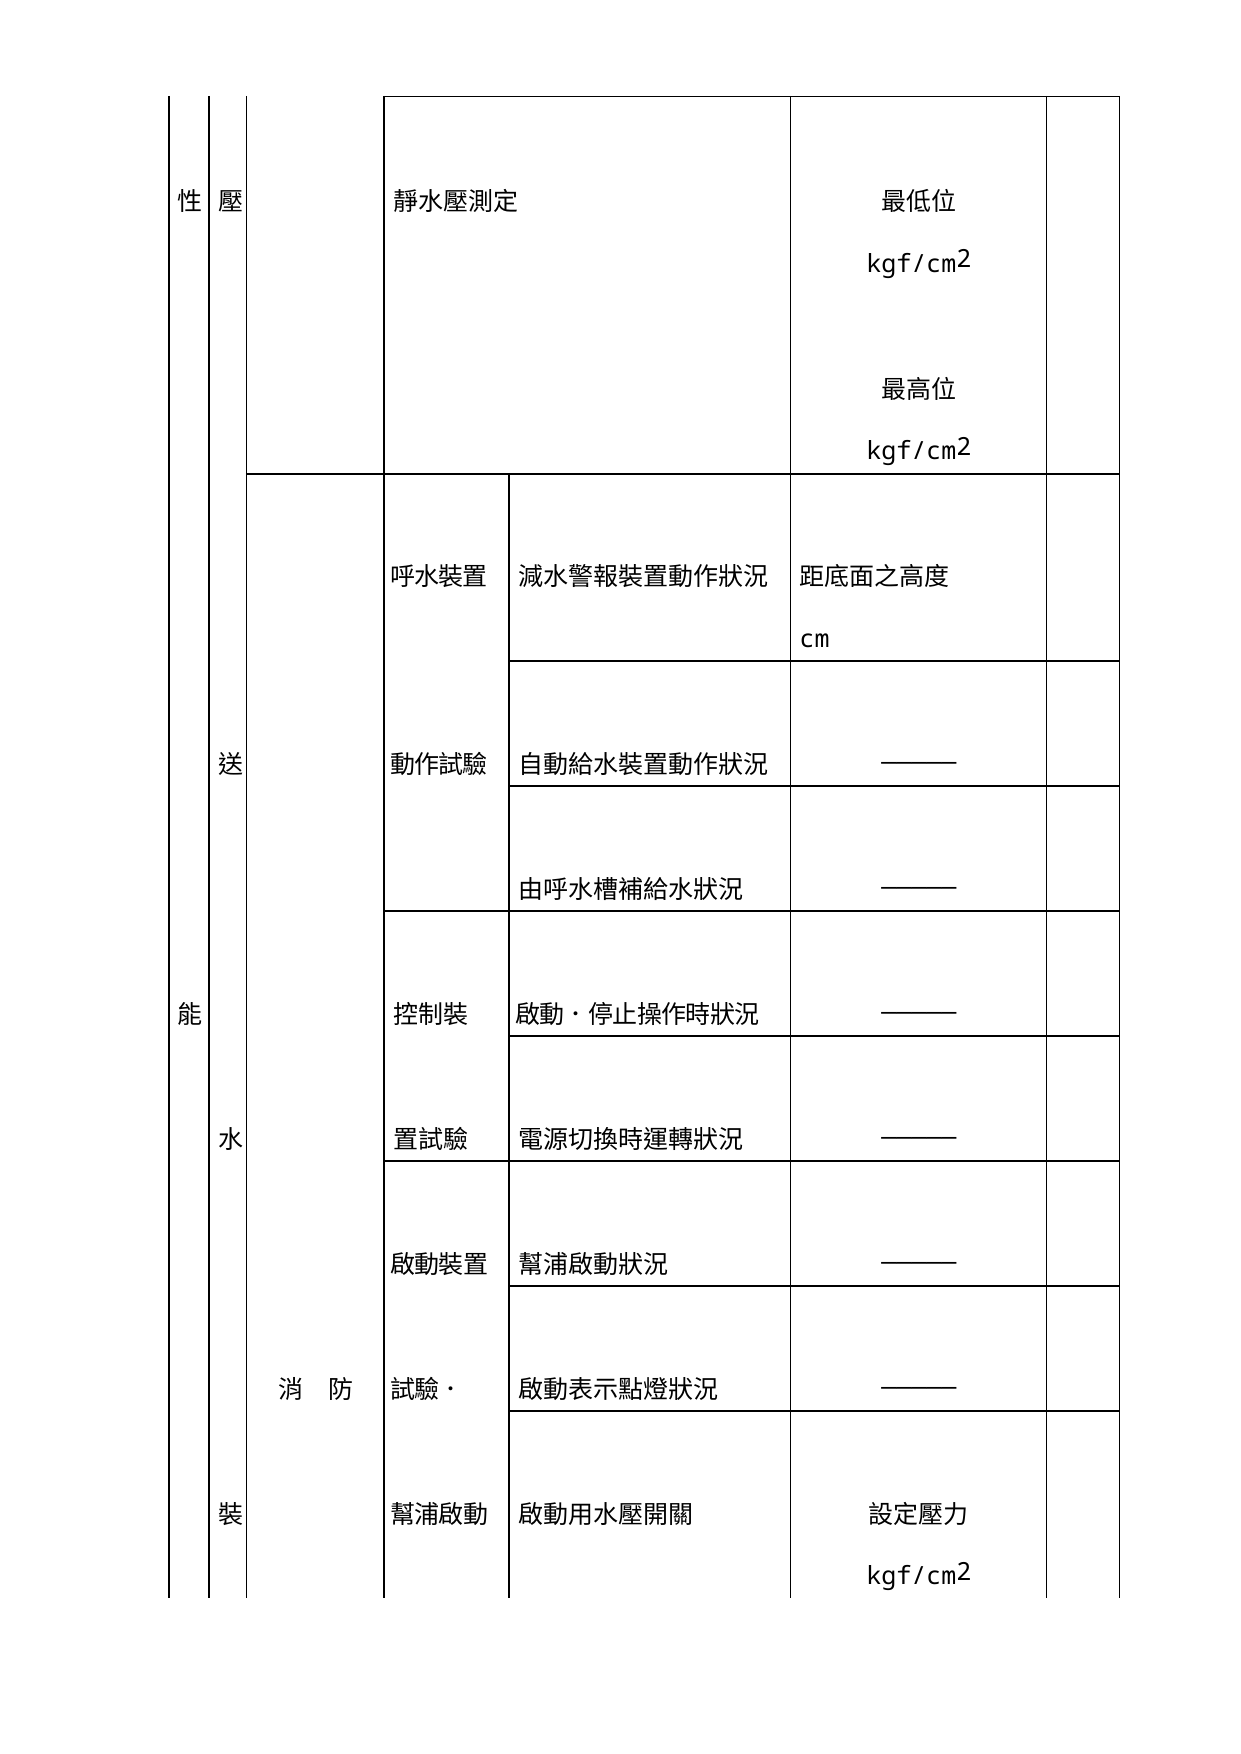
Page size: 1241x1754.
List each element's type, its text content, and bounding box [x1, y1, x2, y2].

table_cell 啟動裝置 [385, 1162, 508, 1285]
table_cell [170, 1285, 208, 1410]
table_cell 幫浦啟動 [385, 1410, 508, 1598]
table_cell [170, 1035, 208, 1160]
table_cell [210, 1160, 246, 1285]
table_cell 自動給水裝置動作狀況 [510, 662, 790, 785]
table_cell 裝 [210, 1410, 246, 1598]
table_cell 呼水裝置 [385, 475, 508, 660]
table_cell [1047, 1412, 1119, 1598]
table_cell [247, 660, 383, 785]
table_cell [247, 785, 383, 910]
table_cell 啟動用水壓開關 [510, 1412, 790, 1598]
table_cell 由呼水槽補給水狀況 [510, 787, 790, 910]
table_cell [1047, 1037, 1119, 1160]
table_cell [247, 475, 383, 660]
table_cell 能 [170, 910, 208, 1035]
table_cell [385, 785, 508, 910]
table_cell ───── [791, 787, 1046, 910]
table_cell ───── [791, 1037, 1046, 1160]
table_cell [170, 660, 208, 785]
table_cell [247, 1160, 383, 1285]
table_cell 設定壓力 kgf/cm2 [791, 1412, 1046, 1598]
table_cell 幫浦啟動狀況 [510, 1162, 790, 1285]
table_cell 啟動表示點燈狀況 [510, 1287, 790, 1410]
table_cell 性 [170, 96, 208, 473]
table_cell [210, 473, 246, 660]
table_cell [170, 473, 208, 660]
table_cell [170, 1410, 208, 1598]
table_cell [247, 96, 383, 473]
table_cell 靜水壓測定 [385, 97, 790, 473]
table_cell [170, 785, 208, 910]
table_cell [170, 1160, 208, 1285]
table_cell ───── [791, 912, 1046, 1035]
table_cell 水 [210, 1035, 246, 1160]
table_cell [1047, 475, 1119, 660]
table_cell [210, 785, 246, 910]
table_cell 壓 [210, 96, 246, 473]
table_cell [247, 910, 383, 1035]
table_cell [1047, 97, 1119, 473]
table_cell 控制裝 [385, 912, 508, 1035]
table_cell [247, 1035, 383, 1160]
table_cell ───── [791, 1162, 1046, 1285]
table_cell 啟動．停止操作時狀況 [510, 912, 790, 1035]
table_cell 送 [210, 660, 246, 785]
table_cell 置試驗 [385, 1035, 508, 1160]
table_cell [210, 910, 246, 1035]
table_cell 減水警報裝置動作狀況 [510, 475, 790, 660]
table_cell 最低位 kgf/cm2 最高位 kgf/cm2 [791, 97, 1046, 473]
table_cell 試驗． [385, 1285, 508, 1410]
table_cell 電源切換時運轉狀況 [510, 1037, 790, 1160]
table_cell [247, 1410, 383, 1598]
table_cell ───── [791, 662, 1046, 785]
table_cell [1047, 662, 1119, 785]
table_cell ───── [791, 1287, 1046, 1410]
table_cell 距底面之高度 cm [791, 475, 1046, 660]
table_cell 動作試驗 [385, 660, 508, 785]
table_cell [1047, 1287, 1119, 1410]
table_cell [210, 1285, 246, 1410]
table_cell 消 防 [247, 1285, 383, 1410]
table_cell [1047, 912, 1119, 1035]
table_cell [1047, 1162, 1119, 1285]
table_cell [1047, 787, 1119, 910]
